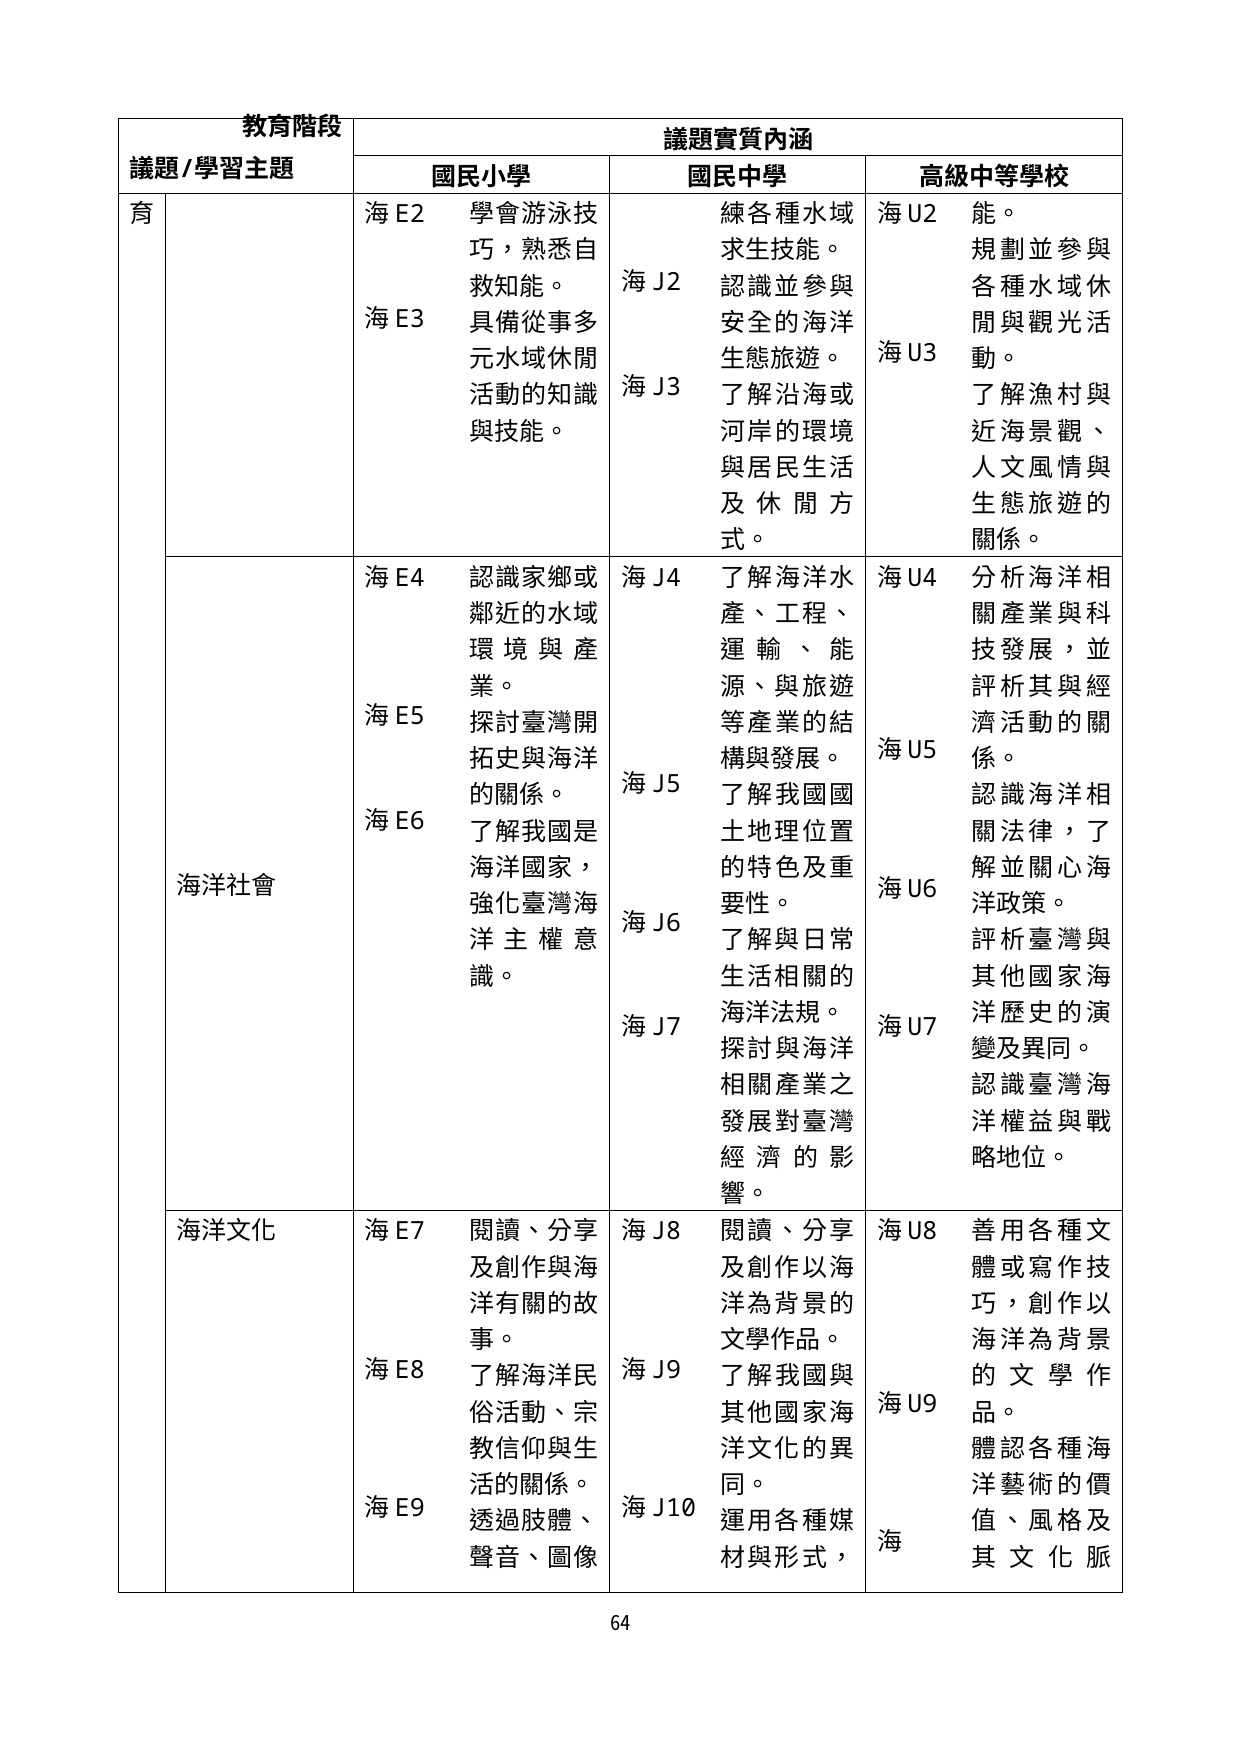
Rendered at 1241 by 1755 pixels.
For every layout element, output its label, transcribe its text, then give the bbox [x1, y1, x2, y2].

table_cell 海E2 海E3 [354, 194, 458, 556]
table_cell 海J4 海J5 海J6 海J7 [610, 557, 709, 1210]
table_cell 練各種水域求生技能。 認識並參與安全的海洋生態旅遊。 了解沿海或河岸的環境與居民生活及休閒方式。 [709, 194, 865, 556]
table_header 議題實質內涵 [354, 119, 1122, 155]
table_cell 學會游泳技巧，熟悉自救知能。 具備從事多元水域休閒活動的知識與技能。 [458, 194, 609, 556]
table_cell 閱讀、分享及創作與海洋有關的故事。 了解海洋民俗活動、宗教信仰與生活的關係。 透過肢體、聲音、圖像 [458, 1211, 609, 1592]
table_cell 高級中等學校 [866, 156, 1122, 193]
table_header 教育階段 議題/學習主題 [119, 119, 353, 193]
table_cell 國民中學 [610, 156, 865, 193]
table_cell [166, 194, 353, 556]
table_cell 海洋社會 [166, 557, 353, 1210]
table_cell 海E4 海E5 海E6 [354, 557, 458, 1210]
table_cell 善用各種文體或寫作技巧，創作以海洋為背景的文學作品。 體認各種海洋藝術的價值、風格及其文化脈 [960, 1211, 1122, 1592]
table_cell 海E7 海E8 海E9 [354, 1211, 458, 1592]
table_cell 育 [119, 194, 165, 1592]
table_cell 閱讀、分享及創作以海洋為背景的文學作品。 了解我國與其他國家海洋文化的異同。 運用各種媒材與形式， [709, 1211, 865, 1592]
table_cell 海洋文化 [166, 1211, 353, 1592]
table_cell 海J2 海J3 [610, 194, 709, 556]
table_cell 認識家鄉或鄰近的水域環境與產業。 探討臺灣開拓史與海洋的關係。 了解我國是海洋國家，強化臺灣海洋主權意識。 [458, 557, 609, 1210]
table_cell 能。 規劃並參與各種水域休閒與觀光活動。 了解漁村與近海景觀、人文風情與生態旅遊的關係。 [960, 194, 1122, 556]
table_cell 分析海洋相關產業與科技發展，並評析其與經濟活動的關係。 認識海洋相關法律，了解並關心海洋政策。 評析臺灣與其他國家海洋歷史的演變及異同。 認識臺灣海洋權益與戰略地位。 [960, 557, 1122, 1210]
table_cell 海U2 海U3 [866, 194, 960, 556]
table_cell 海U8 海U9 海U10 [866, 1211, 960, 1592]
table_cell 了解海洋水產、工程、運輸、能源、與旅遊等產業的結構與發展。 了解我國國土地理位置的特色及重要性。 了解與日常生活相關的海洋法規。 探討與海洋相關產業之發展對臺灣經濟的影響。 [709, 557, 865, 1210]
table_cell 海J8 海J9 海J10 [610, 1211, 709, 1592]
table_cell 國民小學 [354, 156, 609, 193]
table_cell 海U4 海U5 海U6 海U7 [866, 557, 960, 1210]
